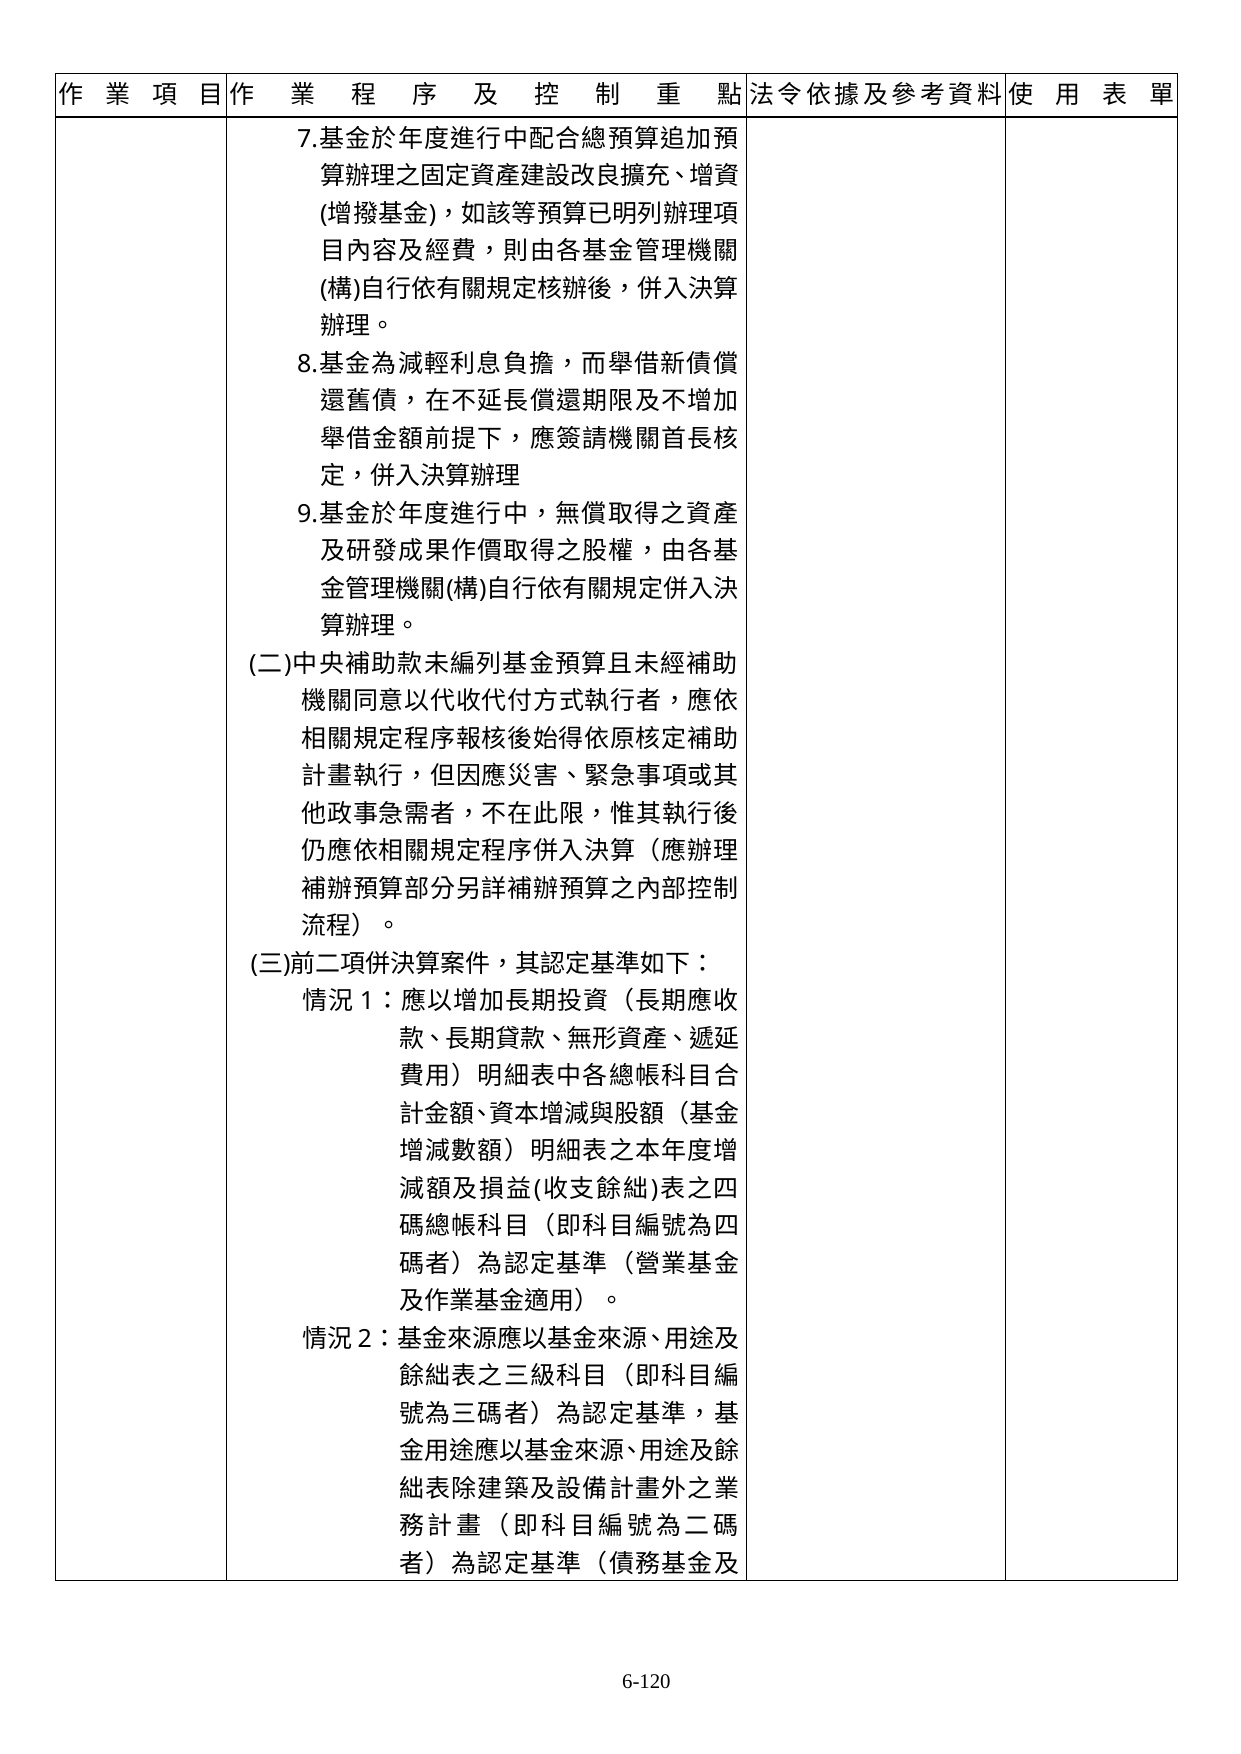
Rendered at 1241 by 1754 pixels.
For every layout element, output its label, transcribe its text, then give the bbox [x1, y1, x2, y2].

table_header 法令依據及參考資料 [747, 74, 1005, 116]
table_cell [56, 118, 226, 1580]
table_cell [747, 118, 1005, 1580]
table_cell [1006, 118, 1177, 1580]
table_header 使用表單 [1006, 74, 1177, 116]
table_header 作業項目 [56, 74, 226, 116]
table_header 作業程序及控制重點 [227, 74, 746, 116]
table_cell 7.基金於年度進行中配合總預算追加預算辦理之固定資產建設改良擴充、增資(增撥基金)，如該等預算已明列辦理項目內容及經費，則由各基金管理機關(構)自行依有關規定核辦後，併入決算辦理。 8.基金為減輕利息負擔，而舉借新債償還舊債，在不延長償還期限及不增加舉借金額前提下，應簽請機關首長核定，併入決算辦理 9.基金於年度進行中，無償取得之資產及研發成果作價取得之股權，由各基金管理機關(構)自行依有關規定併入決算辦理。 (二)中央補助款未編列基金預算且未經補助機關同意以代收代付方式執行者，應依相關規定程序報核後始得依原核定補助計畫執行，但因應災害、緊急事項或其他政事急需者，不在此限，惟其執行後仍應依相關規定程序併入決算（應辦理補辦預算部分另詳補辦預算之內部控制流程）。 (三)前二項併決算案件，其認定基準如下： 情況1：應以增加長期投資（長期應收款、長期貸款、無形資產、遞延費用）明細表中各總帳科目合計金額、資本增減與股額（基金增減數額）明細表之本年度增減額及損益(收支餘絀)表之四碼總帳科目（即科目編號為四碼者）為認定基準（營業基金及作業基金適用）。 情況2：基金來源應以基金來源、用途及餘絀表之三級科目（即科目編號為三碼者）為認定基準，基金用途應以基金來源、用途及餘絀表除建築及設備計畫外之業務計畫（即科目編號為二碼者）為認定基準（債務基金及 [227, 118, 746, 1580]
